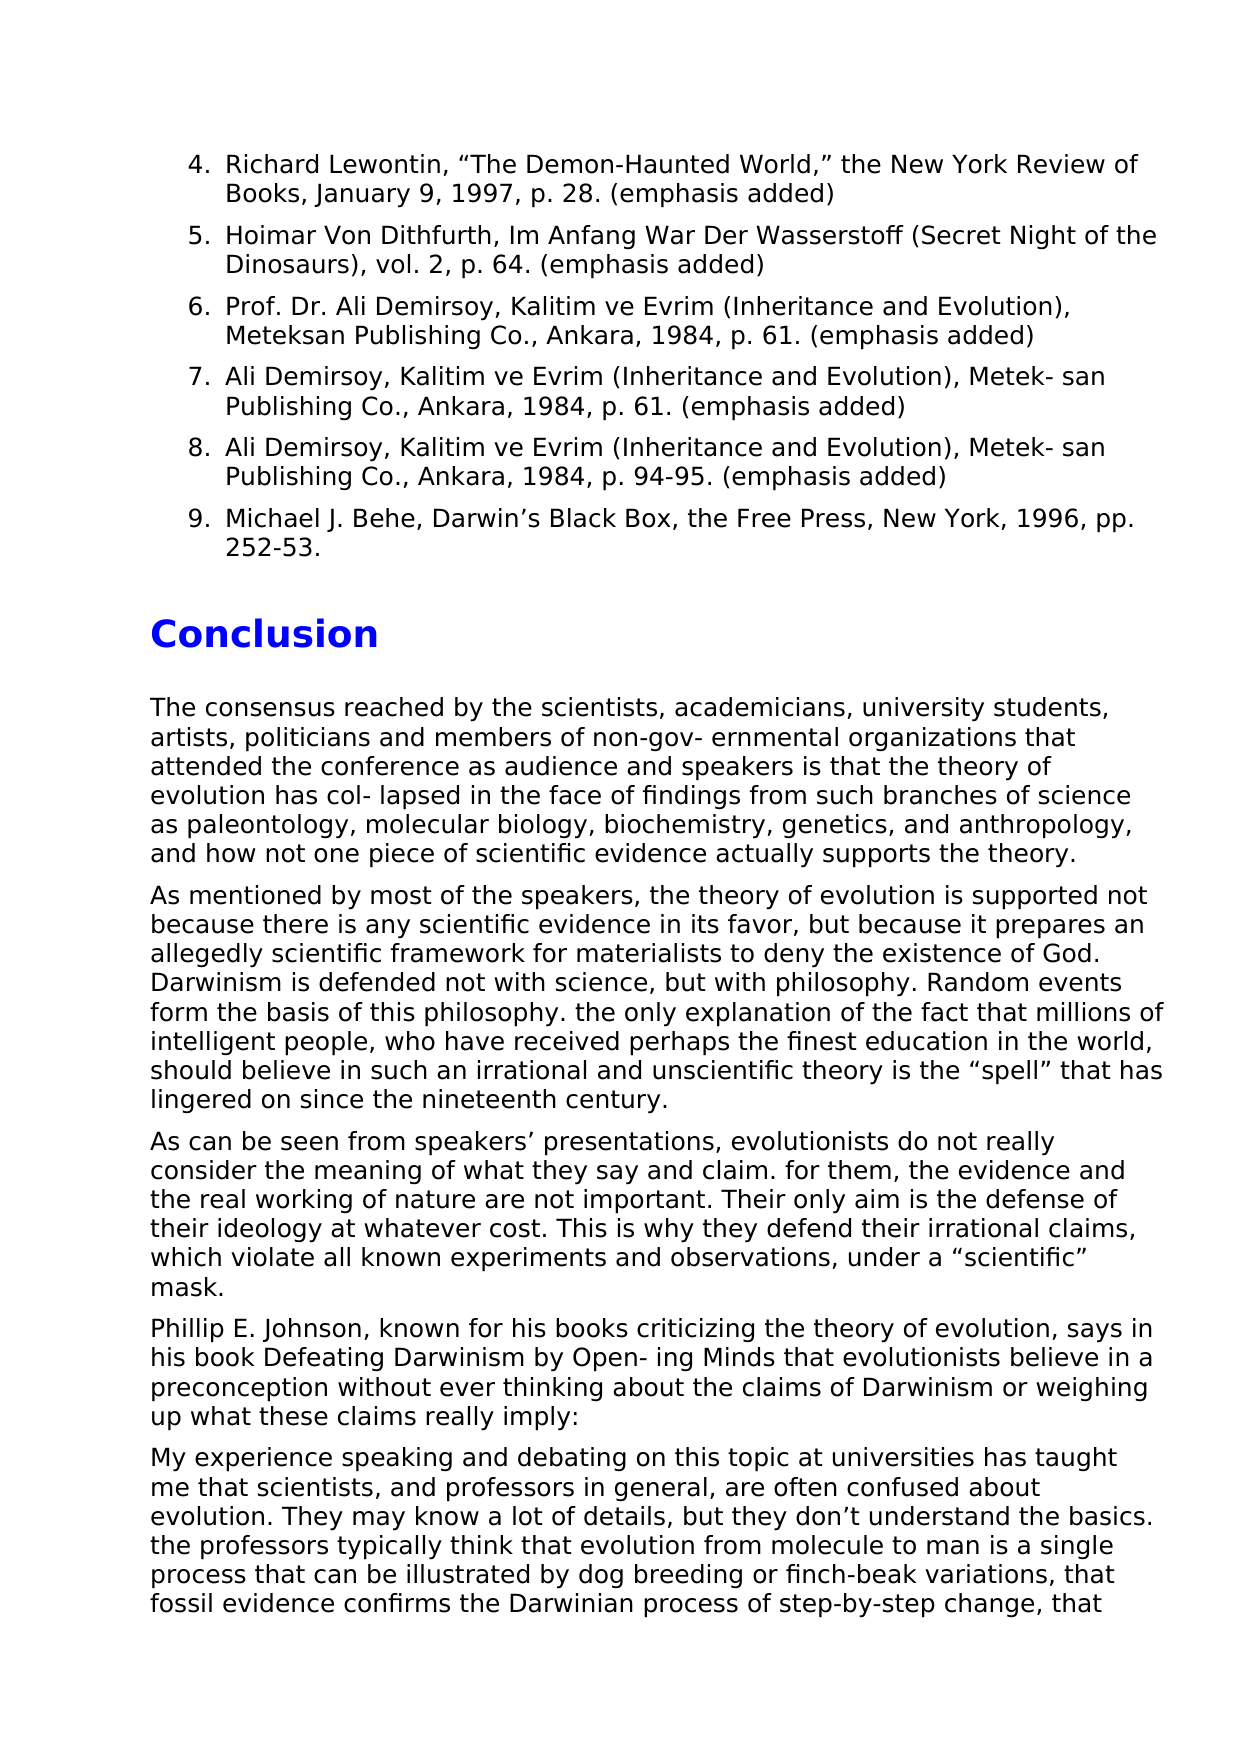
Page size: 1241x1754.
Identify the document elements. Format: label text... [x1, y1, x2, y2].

text As mentioned by most of the speakers, the theory of evolution is supported not because there is any scientific evidence in its favor, but because it prepares an allegedly scientific framework for materialists to deny the existence of God. Darwinism is defended not with science, but with philosophy. Random events form the basis of this philosophy. the only explanation of the fact that millions of intelligent people, who have received perhaps the finest education in the world, should believe in such an irrational and unscientific theory is the “spell” that has lingered on since the nineteenth century. [150, 881, 1165, 1114]
subtitle Conclusion [150, 612, 1165, 656]
text The consensus reached by the scientists, academicians, university students, artists, politicians and members of non-gov- ernmental organizations that attended the conference as audience and speakers is that the theory of evolution has col- lapsed in the face of findings from such branches of science as paleontology, molecular biology, biochemistry, genetics, and anthropology, and how not one piece of scientific evidence actually supports the theory. [150, 694, 1165, 869]
list Hoimar Von Dithfurth, Im Anfang War Der Wasserstoff (Secret Night of the Dinosaurs), vol. 2, p. 64. (emphasis added) [187, 221, 1165, 279]
text As can be seen from speakers’ presentations, evolutionists do not really consider the meaning of what they say and claim. for them, the evidence and the real working of nature are not important. Their only aim is the defense of their ideology at whatever cost. This is why they defend their irrational claims, which violate all known experiments and observations, under a “scientific” mask. [150, 1127, 1165, 1302]
list Ali Demirsoy, Kalitim ve Evrim (Inheritance and Evolution), Metek- san Publishing Co., Ankara, 1984, p. 61. (emphasis added) [187, 362, 1165, 421]
list Ali Demirsoy, Kalitim ve Evrim (Inheritance and Evolution), Metek- san Publishing Co., Ankara, 1984, p. 94-95. (emphasis added) [187, 433, 1165, 492]
list Prof. Dr. Ali Demirsoy, Kalitim ve Evrim (Inheritance and Evolution), Meteksan Publishing Co., Ankara, 1984, p. 61. (emphasis added) [187, 292, 1165, 350]
list Michael J. Behe, Darwin’s Black Box, the Free Press, New York, 1996, pp. 252-53. [187, 504, 1165, 562]
text Phillip E. Johnson, known for his books criticizing the theory of evolution, says in his book Defeating Darwinism by Open- ing Minds that evolutionists believe in a preconception without ever thinking about the claims of Darwinism or weighing up what these claims really imply: [150, 1314, 1165, 1431]
text My experience speaking and debating on this topic at universities has taught me that scientists, and professors in general, are often confused about evolution. They may know a lot of details, but they don’t understand the basics. the professors typically think that evolution from molecule to man is a single process that can be illustrated by dog breeding or finch-beak variations, that fossil evidence confirms the Darwinian process of step-by-step change, that [150, 1444, 1165, 1619]
list Richard Lewontin, “The Demon-Haunted World,” the New York Review of Books, January 9, 1997, p. 28. (emphasis added) [187, 150, 1165, 208]
